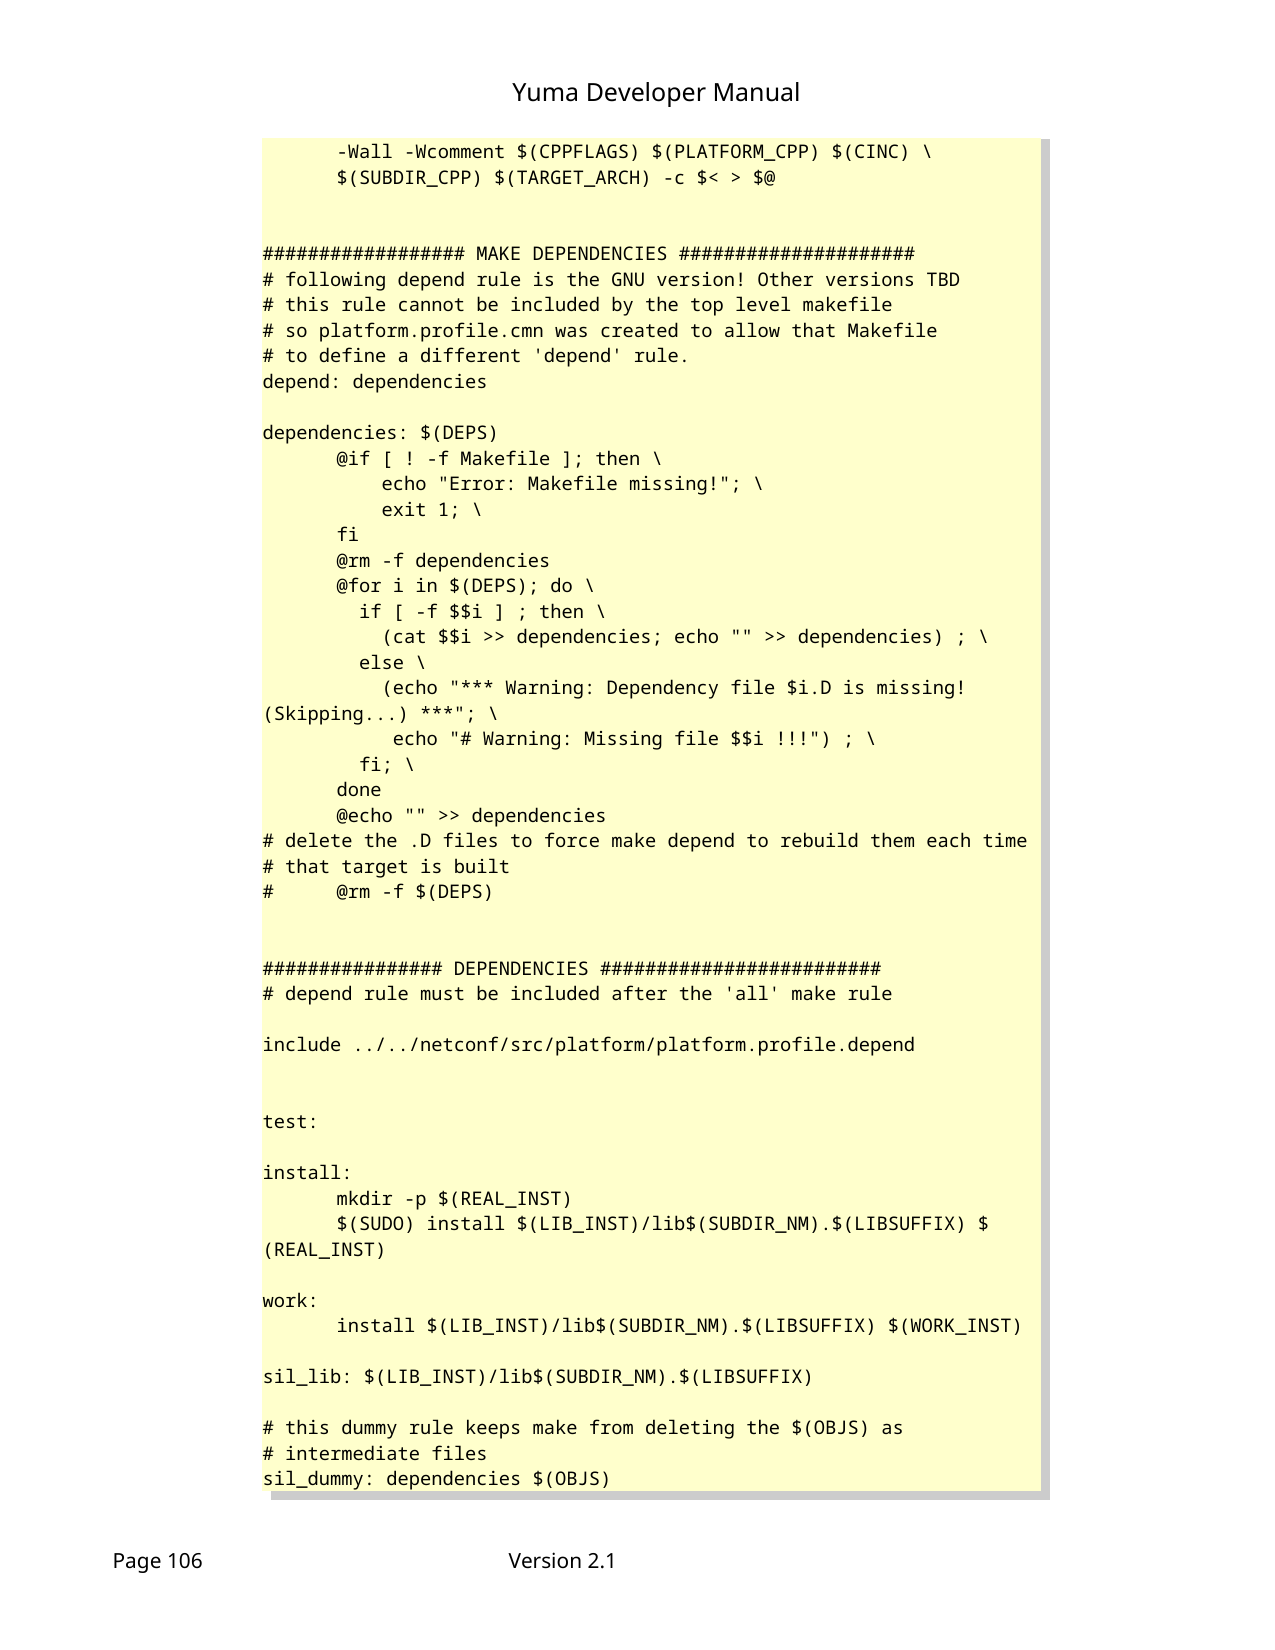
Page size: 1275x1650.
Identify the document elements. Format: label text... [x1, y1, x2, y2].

text @if [ ! -f Makefile ]; then \ [262, 445, 1041, 470]
text done [262, 777, 1041, 802]
text # this rule cannot be included by the top level makefile [262, 292, 1041, 317]
text # depend rule must be included after the 'all' make rule [262, 981, 1041, 1006]
text # that target is built [262, 853, 1041, 879]
text (cat $$i >> dependencies; echo "" >> dependencies) ; \ [262, 623, 1041, 649]
text $(SUBDIR_CPP) $(TARGET_ARCH) -c $< > $@ [262, 164, 1041, 189]
text sil_lib: $(LIB_INST)/lib$(SUBDIR_NM).$(LIBSUFFIX) [262, 1363, 1041, 1389]
text (echo "*** Warning: Dependency file $i.D is missing! (Skipping...) ***"; \ [262, 674, 1041, 726]
text mkdir -p $(REAL_INST) [262, 1185, 1041, 1210]
text exit 1; \ [262, 496, 1041, 521]
text else \ [262, 649, 1041, 674]
text if [ -f $$i ] ; then \ [262, 598, 1041, 623]
text # so platform.profile.cmn was created to allow that Makefile [262, 317, 1041, 343]
text fi; \ [262, 751, 1041, 777]
text @rm -f dependencies [262, 547, 1041, 572]
text $(SUDO) install $(LIB_INST)/lib$(SUBDIR_NM).$(LIBSUFFIX) $(REAL_INST) [262, 1210, 1041, 1261]
text install $(LIB_INST)/lib$(SUBDIR_NM).$(LIBSUFFIX) $(WORK_INST) [262, 1312, 1041, 1338]
text ################## MAKE DEPENDENCIES ##################### [262, 241, 1041, 266]
text echo "# Warning: Missing file $$i !!!") ; \ [262, 726, 1041, 751]
text # to define a different 'depend' rule. [262, 343, 1041, 368]
text @for i in $(DEPS); do \ [262, 572, 1041, 598]
text work: [262, 1287, 1041, 1312]
text fi [262, 521, 1041, 547]
text -Wall -Wcomment $(CPPFLAGS) $(PLATFORM_CPP) $(CINC) \ [262, 138, 1041, 164]
text install: [262, 1159, 1041, 1185]
text ################ DEPENDENCIES ######################### [262, 955, 1041, 981]
text dependencies: $(DEPS) [262, 419, 1041, 445]
text @echo "" >> dependencies [262, 802, 1041, 828]
text # @rm -f $(DEPS) [262, 879, 1041, 904]
text include ../../netconf/src/platform/platform.profile.depend [262, 1032, 1041, 1057]
text sil_dummy: dependencies $(OBJS) [262, 1466, 1041, 1491]
text depend: dependencies [262, 368, 1041, 394]
text test: [262, 1108, 1041, 1134]
text # following depend rule is the GNU version! Other versions TBD [262, 266, 1041, 292]
text echo "Error: Makefile missing!"; \ [262, 470, 1041, 496]
text # this dummy rule keeps make from deleting the $(OBJS) as [262, 1414, 1041, 1440]
text # intermediate files [262, 1440, 1041, 1466]
text # delete the .D files to force make depend to rebuild them each time [262, 828, 1041, 853]
